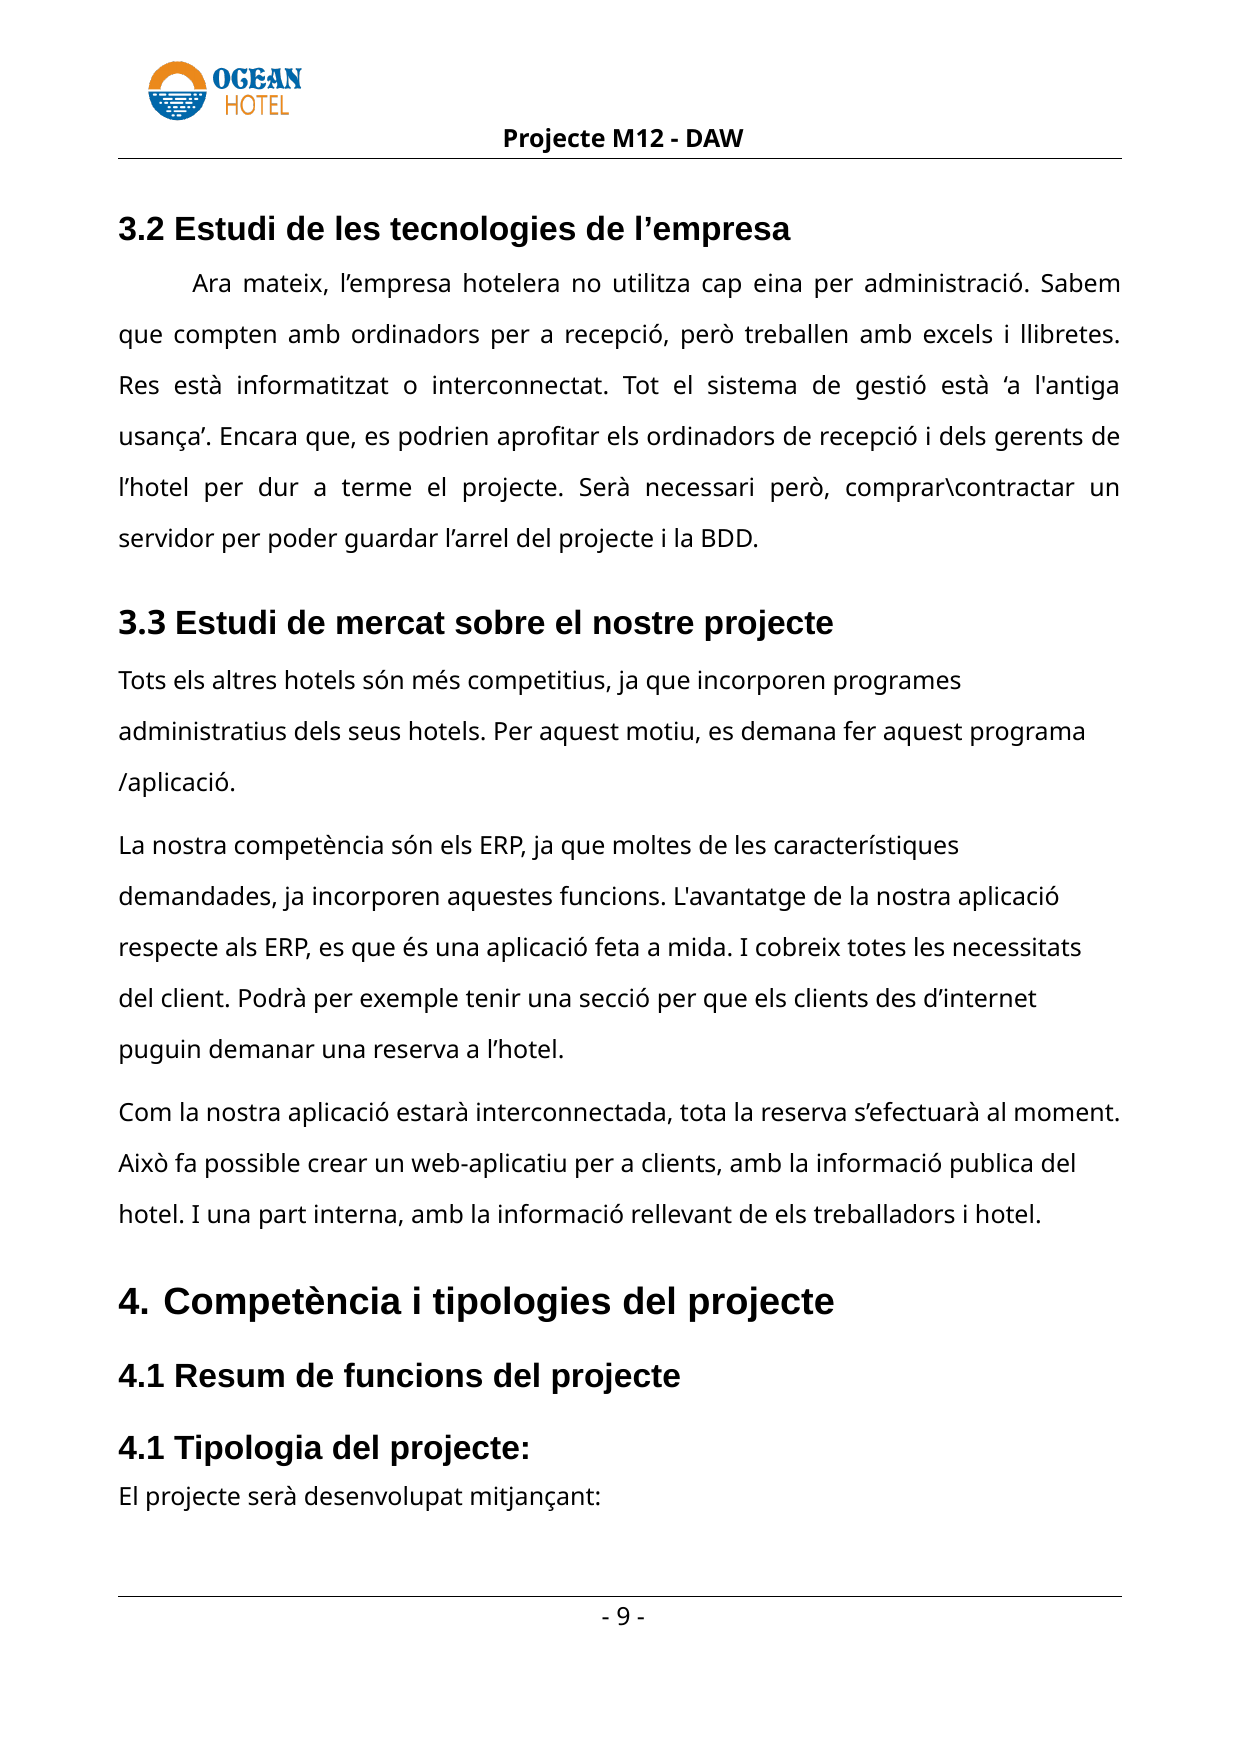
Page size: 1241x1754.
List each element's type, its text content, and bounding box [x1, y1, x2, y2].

text Ara mateix, l’empresa hotelera no utilitza cap eina per administració. Sabem que compten amb ordinadors per a recepció, però treballen amb excels i llibretes. Res està informatitzat o interconnectat. Tot el sistema de gestió està ‘a l'antiga usança’. Encara que, es podrien aprofitar els ordinadors de recepció i dels gerents de l’hotel per dur a terme el projecte. Serà necessari però, comprar\contractar un servidor per poder guardar l’arrel del projecte i la BDD. [118, 266, 1122, 555]
text Com la nostra aplicació estarà interconnectada, tota la reserva s’efectuarà al moment. Això fa possible crear un web-aplicatiu per a clients, amb la informació publica del hotel. I una part interna, amb la informació rellevant de els treballadors i hotel. [118, 1095, 1122, 1231]
text La nostra competència són els ERP, ja que moltes de les característiques demandades, ja incorporen aquestes funcions. L'avantatge de la nostra aplicació respecte als ERP, es que és una aplicació feta a mida. I cobreix totes les necessitats del client. Podrà per exemple tenir una secció per que els clients des d’internet puguin demanar una reserva a l’hotel. [118, 828, 1122, 1066]
text El projecte serà desenvolupat mitjançant: [118, 1479, 1122, 1513]
picture [134, 50, 323, 131]
subtitle 3.3 Estudi de mercat sobre el nostre projecte [118, 598, 1122, 644]
text Tots els altres hotels són més competitius, ja que incorporen programes administratius dels seus hotels. Per aquest motiu, es demana fer aquest programa /aplicació. [118, 663, 1122, 799]
subtitle 4.1 Tipologia del projecte: [118, 1428, 1122, 1466]
subtitle 3.2 Estudi de les tecnologies de l’empresa [118, 208, 1122, 247]
subtitle Competència i tipologies del projecte [118, 1279, 1122, 1322]
subtitle 4.1 Resum de funcions del projecte [118, 1356, 1122, 1394]
